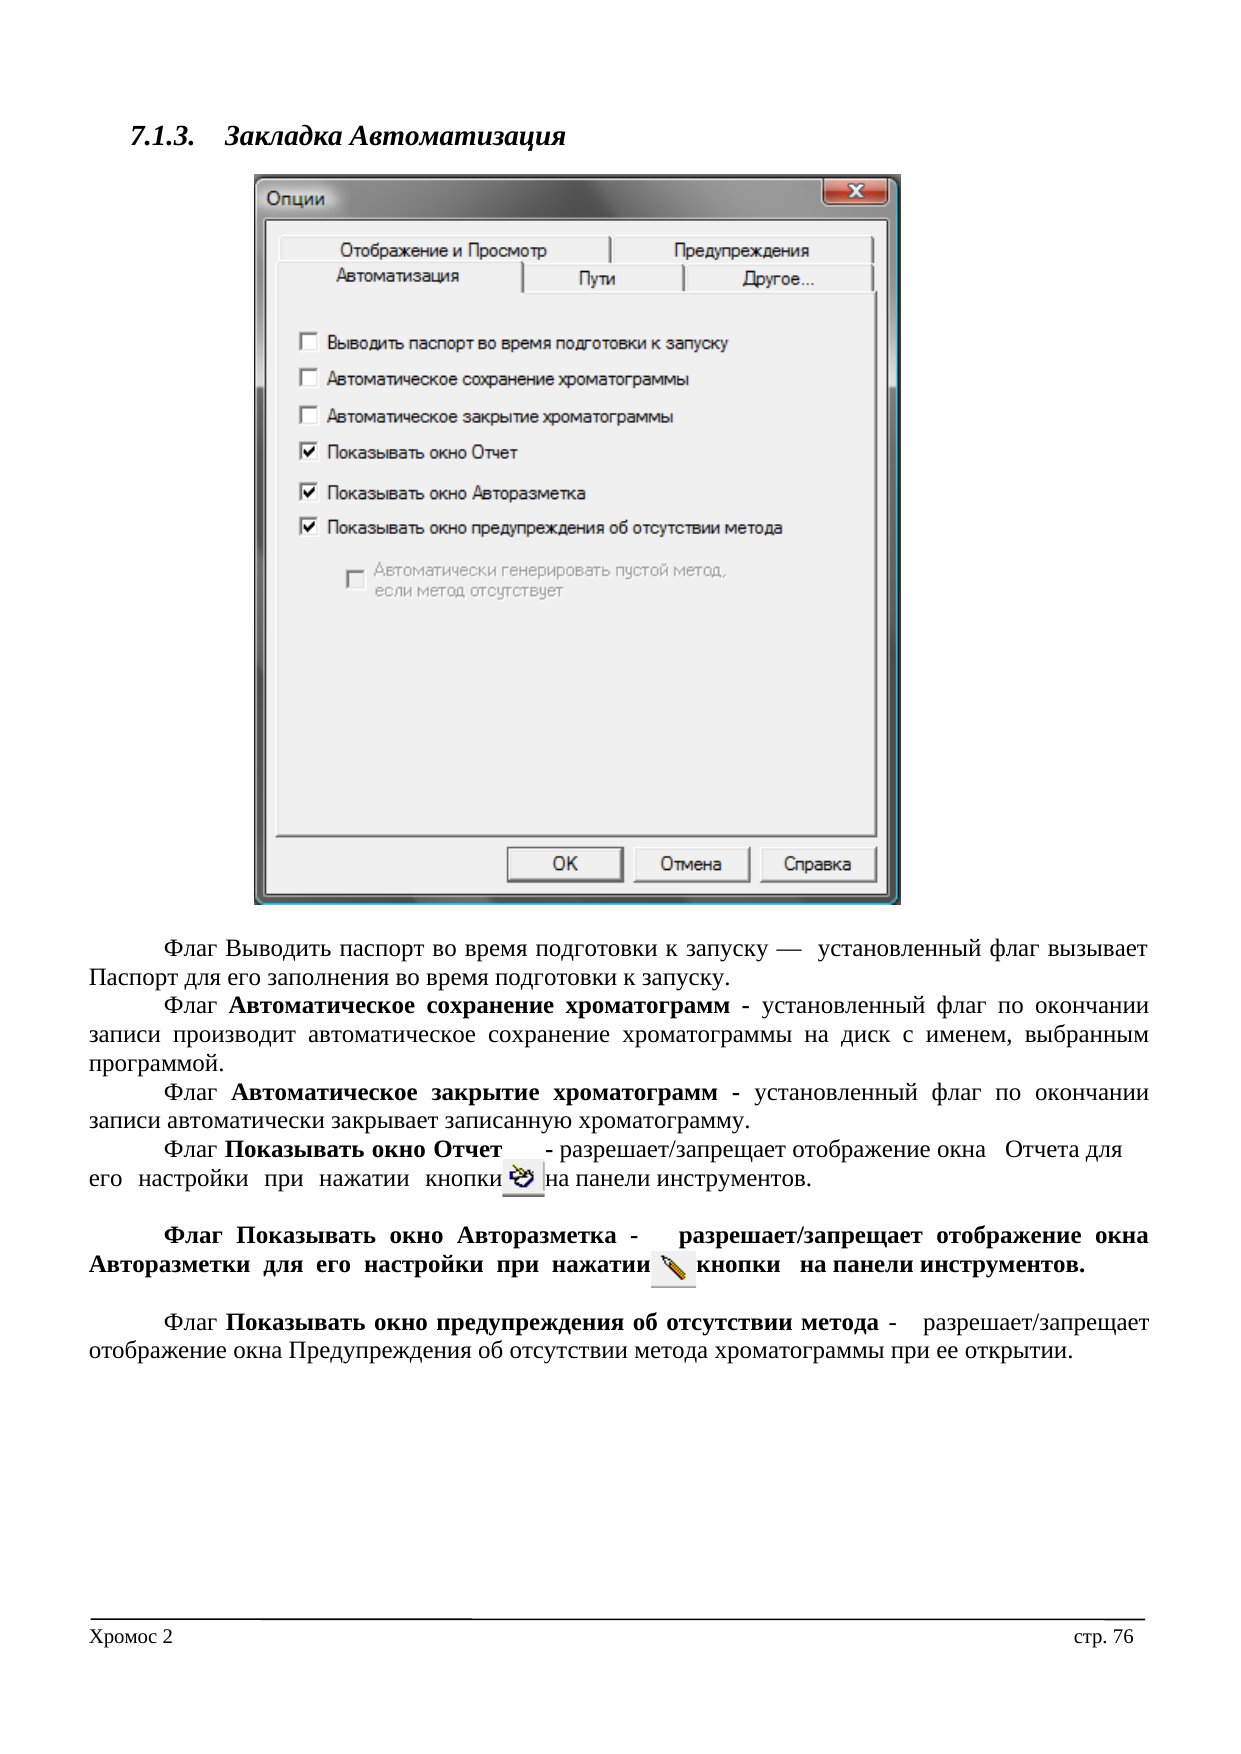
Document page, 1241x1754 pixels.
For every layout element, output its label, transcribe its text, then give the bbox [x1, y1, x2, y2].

text Флаг Выводить паспорт во время подготовки к запуску — установленный флаг вызывает Паспорт для его заполнения во время подготовки к запуску. [88, 933, 1149, 991]
text на панели инструментов. [545, 1163, 1149, 1192]
picture [651, 1251, 697, 1288]
text его настройки при нажатии кнопки [88, 1163, 502, 1192]
picture [502, 1159, 545, 1197]
text Флаг Показывать окно Авторазметка - разрешает/запрещает отображение окна Авторазметки для его настройки при нажатии кнопки на панели инструментов. [88, 1221, 1149, 1278]
subtitle Закладка Автоматизация [130, 118, 1149, 152]
text Флаг Показывать окно предупреждения об отсутствии метода - разрешает/запрещает отображение окна Предупреждения об отсутствии метода хроматограммы при ее открытии. [88, 1307, 1149, 1364]
picture [254, 174, 901, 905]
text Флаг Автоматическое сохранение хроматограмм - установленный флаг по окончании записи производит автоматическое сохранение хроматограммы на диск с именем, выбранным программой. [88, 991, 1149, 1077]
text Флаг Показывать окно Отчет - разрешает/запрещает отображение окна Отчета для [88, 1134, 1149, 1163]
text Флаг Автоматическое закрытие хроматограмм - установленный флаг по окончании записи автоматически закрывает записанную хроматограмму. [88, 1077, 1149, 1134]
